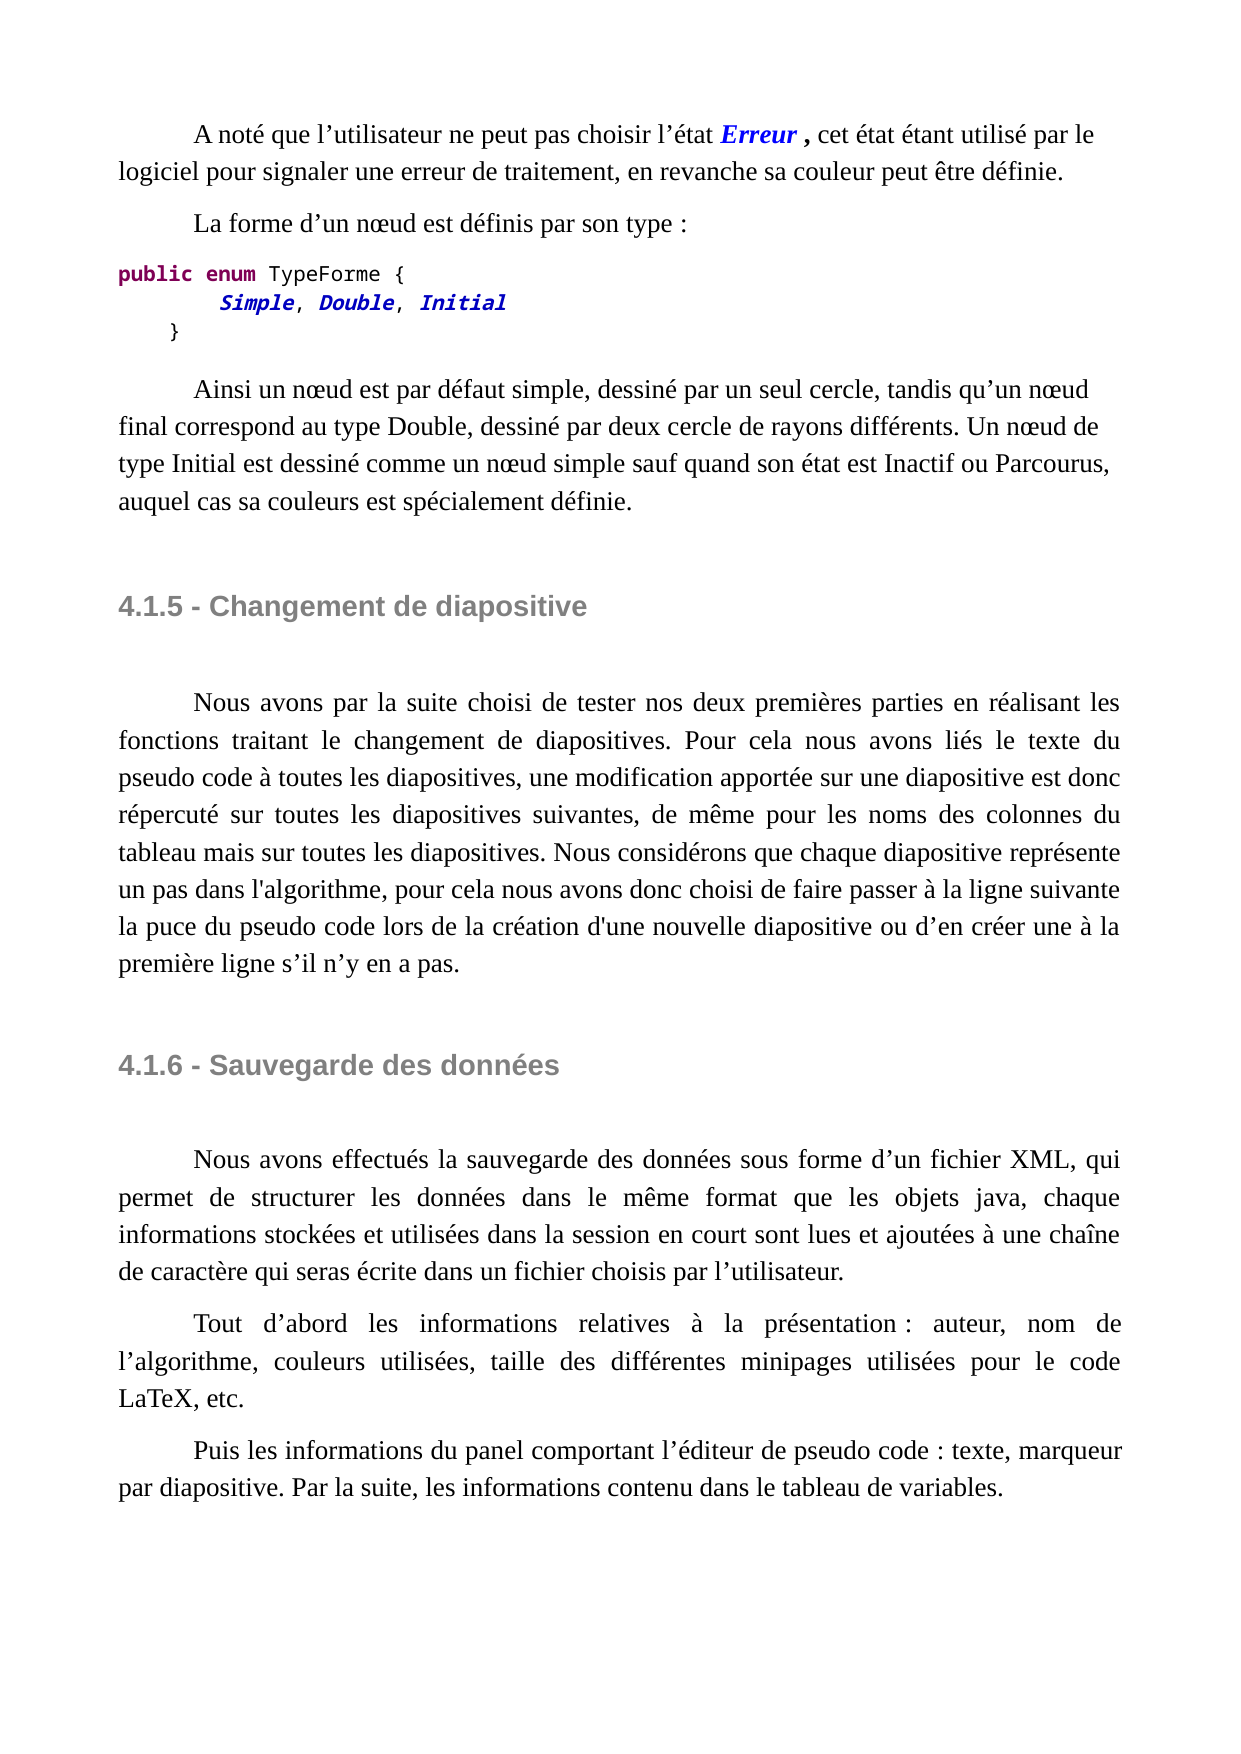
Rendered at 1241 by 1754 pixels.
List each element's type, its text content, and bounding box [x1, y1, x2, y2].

text Tout d’abord les informations relatives à la présentation : auteur, nom de l’algorithme, couleurs utilisées, taille des différentes minipages utilisées pour le code LaTeX, etc. [118, 1307, 1122, 1413]
text A noté que l’utilisateur ne peut pas choisir l’état Erreur , cet état étant utilisé par le logiciel pour signaler une erreur de traitement, en revanche sa couleur peut être définie. [118, 118, 1122, 187]
text Ainsi un nœud est par défaut simple, dessiné par un seul cercle, tandis qu’un nœud final correspond au type Double, dessiné par deux cercle de rayons différents. Un nœud de type Initial est dessiné comme un nœud simple sauf quand son état est Inactif ou Parcourus, auquel cas sa couleurs est spécialement définie. [118, 373, 1122, 516]
text public enum TypeForme { [118, 259, 1122, 288]
text } [118, 316, 1122, 344]
text La forme d’un nœud est définis par son type : [118, 207, 1122, 238]
text Puis les informations du panel comportant l’éditeur de pseudo code : texte, marqueur par diapositive. Par la suite, les informations contenu dans le tableau de variables. [118, 1434, 1122, 1502]
text Nous avons effectués la sauvegarde des données sous forme d’un fichier XML, qui permet de structurer les données dans le même format que les objets java, chaque informations stockées et utilisées dans la session en court sont lues et ajoutées à une chaîne de caractère qui seras écrite dans un fichier choisis par l’utilisateur. [118, 1143, 1122, 1287]
text Simple, Double, Initial [118, 288, 1122, 316]
subtitle 4.1.5 - Changement de diapositive [118, 588, 1122, 622]
subtitle 4.1.6 - Sauvegarde des données [118, 1048, 1122, 1082]
text Nous avons par la suite choisi de tester nos deux premières parties en réalisant les fonctions traitant le changement de diapositives. Pour cela nous avons liés le texte du pseudo code à toutes les diapositives, une modification apportée sur une diapositive est donc répercuté sur toutes les diapositives suivantes, de même pour les noms des colonnes du tableau mais sur toutes les diapositives. Nous considérons que chaque diapositive représente un pas dans l'algorithme, pour cela nous avons donc choisi de faire passer à la ligne suivante la puce du pseudo code lors de la création d'une nouvelle diapositive ou d’en créer une à la première ligne s’il n’y en a pas. [118, 686, 1122, 979]
